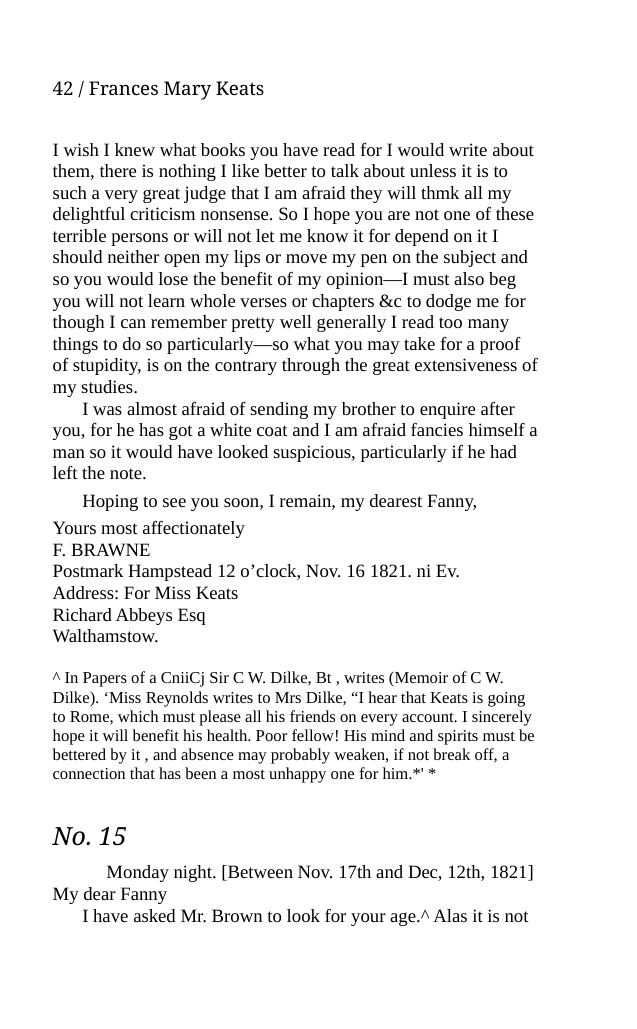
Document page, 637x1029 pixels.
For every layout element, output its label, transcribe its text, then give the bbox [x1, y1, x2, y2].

text Walthamstow. [52, 625, 538, 647]
text My dear Fanny [52, 883, 538, 904]
text Richard Abbeys Esq [52, 603, 538, 625]
subtitle No. 15 [52, 818, 538, 852]
text Hoping to see you soon, I remain, my dearest Fanny, [52, 490, 538, 511]
text Postmark Hampstead 12 o’clock, Nov. 16 1821. ni Ev. [52, 560, 538, 582]
text Monday night. [Between Nov. 17th and Dec, 12th, 1821] [52, 861, 538, 883]
text ^ In Papers of a CniiCj Sir C W. Dilke, Bt , writes (Memoir of C W. Dilke). ‘Miss Reynolds writes to Mrs Dilke, “I hear that Keats is going to Rome, which must please all his friends on every account. I sincerely hope it will benefit his health. Poor fellow! His mind and spirits must be bettered by it , and absence may probably weaken, if not break off, a connection that has been a most unhappy one for him.*' * [52, 668, 538, 783]
text Yours most affectionately [52, 517, 538, 539]
text I wish I knew what books you have read for I would write about them, there is nothing I like better to talk about unless it is to such a very great judge that I am afraid they will thmk all my delightful criticism nonsense. So I hope you are not one of these terrible persons or will not let me know it for depend on it I should neither open my lips or move my pen on the subject and so you would lose the benefit of my opinion—I must also beg you will not learn whole verses or chapters &c to dodge me for though I can remember pretty well generally I read too many things to do so particularly—so what you may take for a proof of stupidity, is on the contrary through the great extensiveness of my studies. [52, 139, 538, 397]
text Address: For Miss Keats [52, 582, 538, 603]
text F. BRAWNE [52, 539, 538, 560]
text I was almost afraid of sending my brother to enquire after you, for he has got a white coat and I am afraid fancies himself a man so it would have looked suspicious, particularly if he had left the note. [52, 397, 538, 484]
text I have asked Mr. Brown to look for your age.^ Alas it is not [52, 904, 538, 926]
